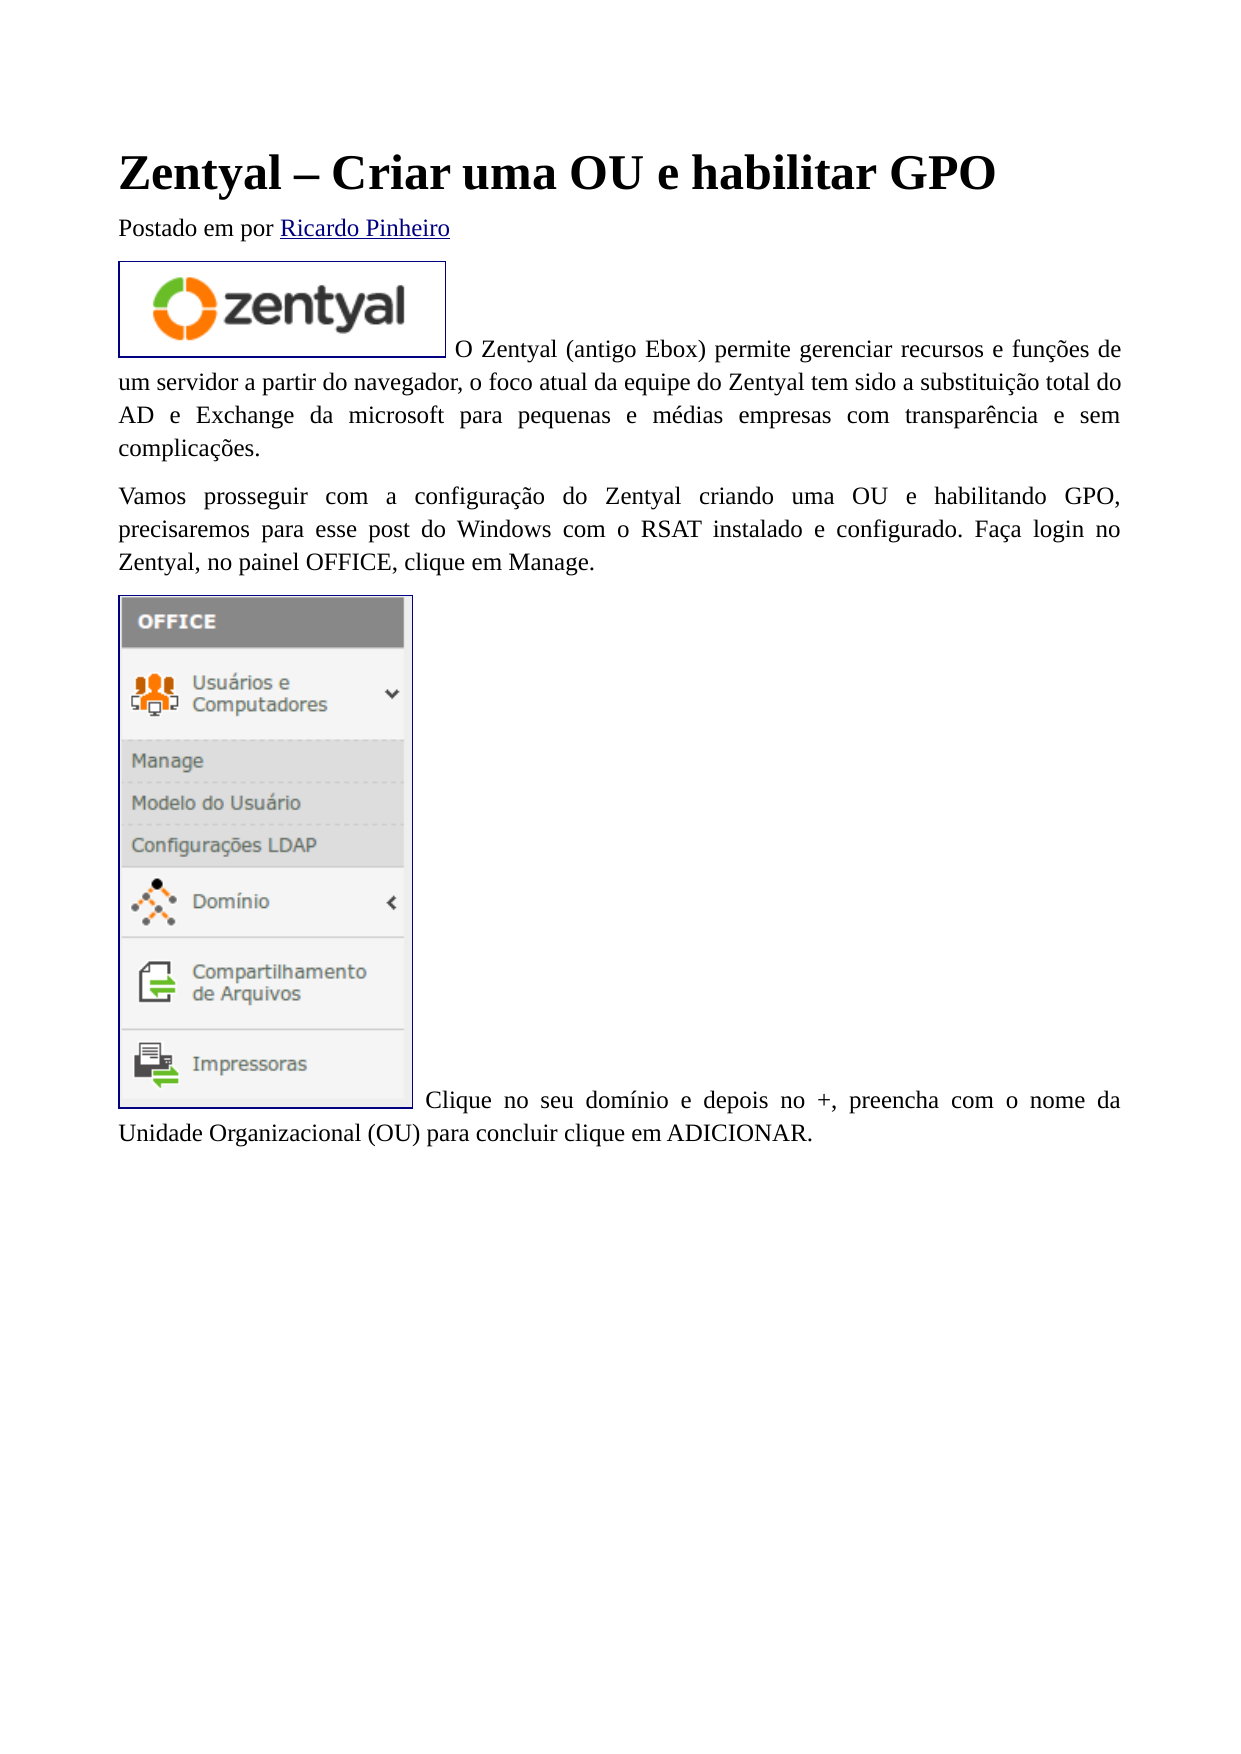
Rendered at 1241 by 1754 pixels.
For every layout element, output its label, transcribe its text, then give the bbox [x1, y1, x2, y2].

text Clique no seu domínio e depois no +, preencha com o nome da Unidade Organizacional (OU) para concluir clique em ADICIONAR. [118, 594, 1122, 1147]
text Postado em por Ricardo Pinheiro [118, 213, 1122, 242]
text O Zentyal (antigo Ebox) permite gerenciar recursos e funções de um servidor a partir do navegador, o foco atual da equipe do Zentyal tem sido a substituição total do AD e Exchange da microsoft para pequenas e médias empresas com transparência e sem complicações. [118, 261, 1122, 462]
picture [120, 262, 445, 356]
text Vamos prosseguir com a configuração do Zentyal criando uma OU e habilitando GPO, precisaremos para esse post do Windows com o RSAT instalado e configurado. Faça login no Zentyal, no painel OFFICE, clique em Manage. [118, 481, 1122, 576]
picture [120, 596, 412, 1107]
subtitle Zentyal – Criar uma OU e habilitar GPO [118, 143, 1122, 201]
